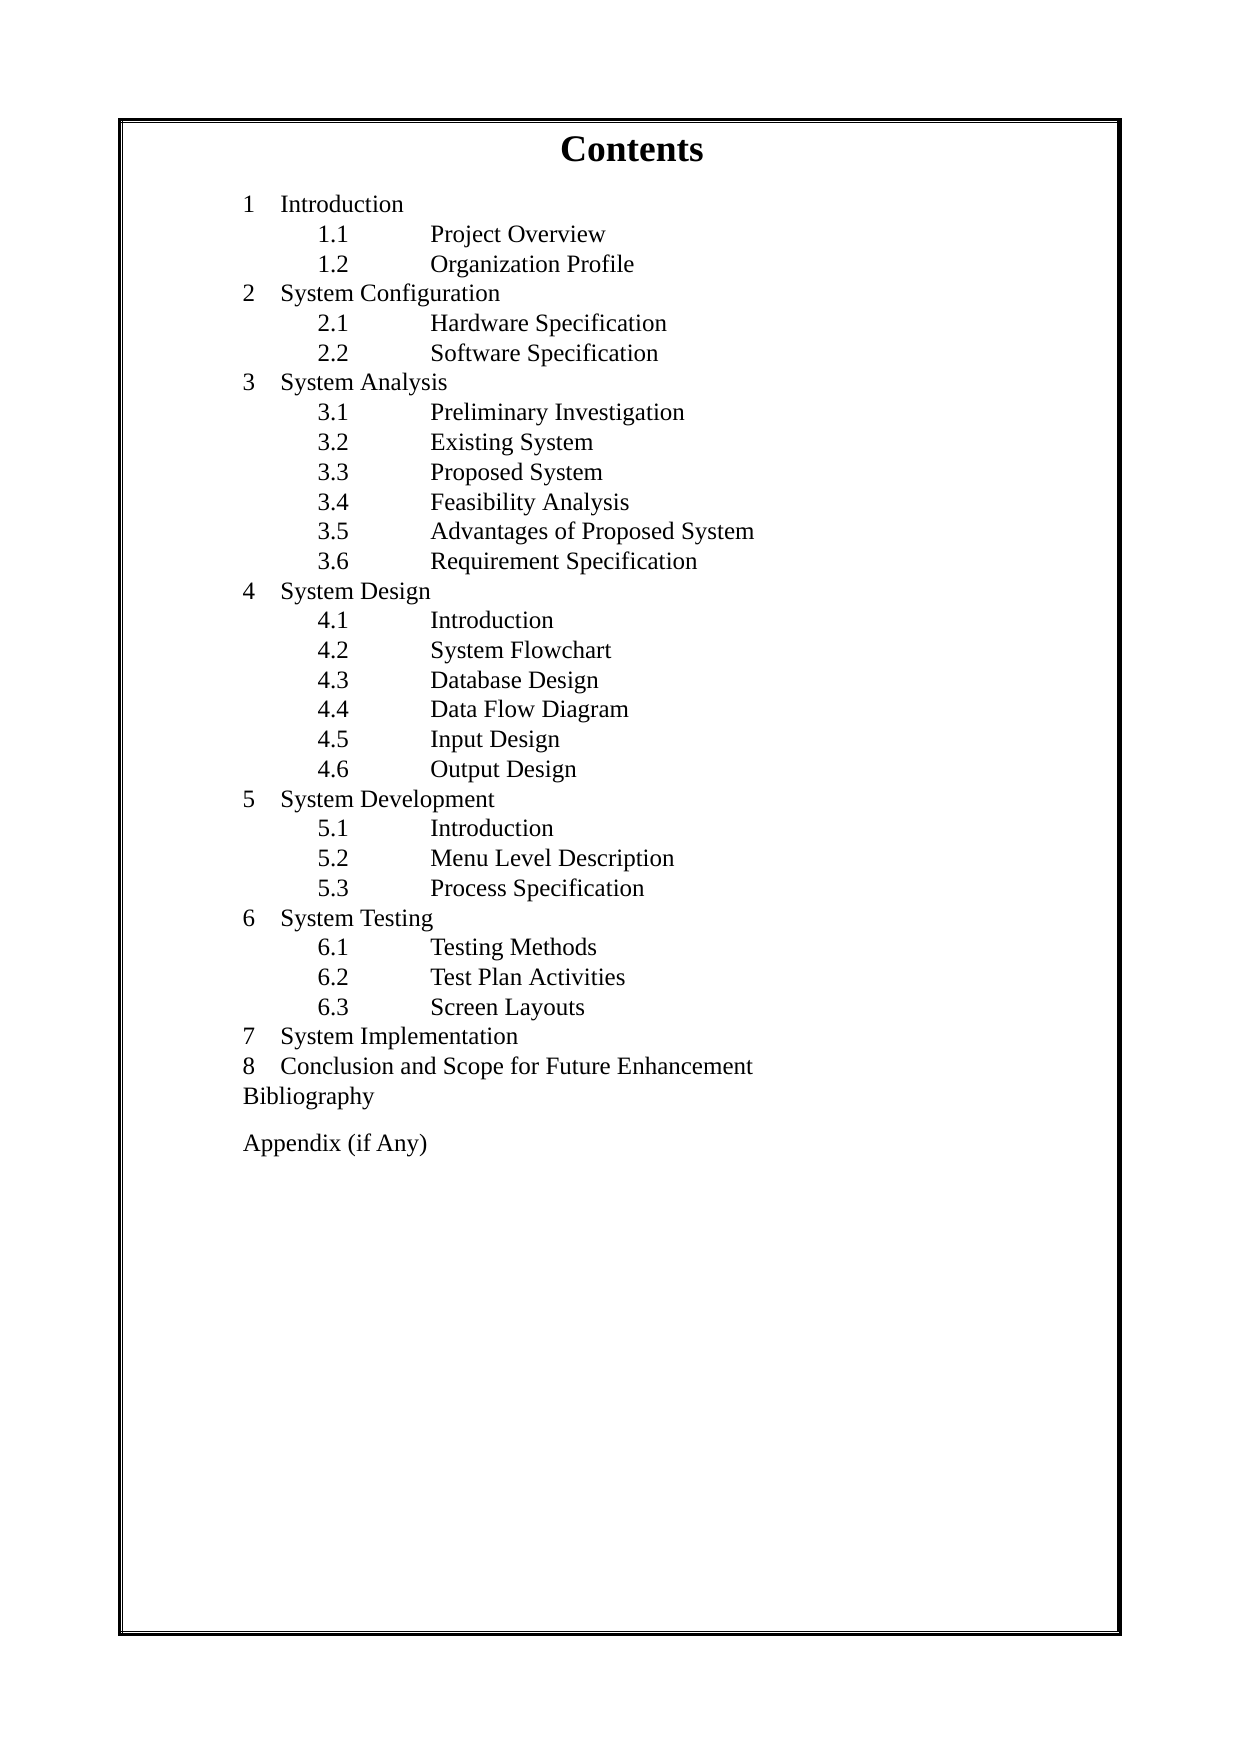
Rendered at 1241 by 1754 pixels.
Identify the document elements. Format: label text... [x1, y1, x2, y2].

list System Configuration [242, 278, 1114, 307]
list Existing System [317, 427, 1114, 456]
list System Development [242, 784, 1114, 812]
text Contents [366, 126, 897, 169]
list Input Design [317, 724, 1114, 753]
list Output Design [317, 754, 1114, 783]
list Organization Profile [317, 249, 1114, 277]
list Menu Level Description [317, 843, 1114, 872]
list Database Design [317, 665, 1114, 693]
list System Analysis [242, 367, 1114, 396]
list Preliminary Investigation [317, 397, 1114, 426]
list Project Overview [317, 219, 1114, 248]
list System Testing [242, 903, 1114, 931]
list Introduction [317, 813, 1114, 842]
list System Design [242, 576, 1114, 604]
list Appendix (if Any) [243, 1128, 1114, 1157]
list Conclusion and Scope for Future Enhancement [242, 1051, 1114, 1080]
list Software Specification [317, 338, 1114, 367]
list Introduction [242, 189, 1114, 218]
list Bibliography [243, 1081, 631, 1110]
list Process Specification [317, 873, 1114, 902]
list Requirement Specification [317, 546, 1114, 575]
list Screen Layouts [317, 992, 1114, 1021]
list Advantages of Proposed System [317, 516, 1114, 545]
list Feasibility Analysis [317, 487, 1114, 515]
list Testing Methods [317, 932, 1114, 961]
list System Implementation [242, 1021, 1114, 1050]
list Test Plan Activities [317, 962, 1114, 991]
list System Flowchart [317, 635, 1114, 664]
list Data Flow Diagram [317, 694, 1114, 723]
list Proposed System [317, 457, 1114, 486]
list Hardware Specification [317, 308, 1114, 337]
list Introduction [317, 605, 1114, 634]
